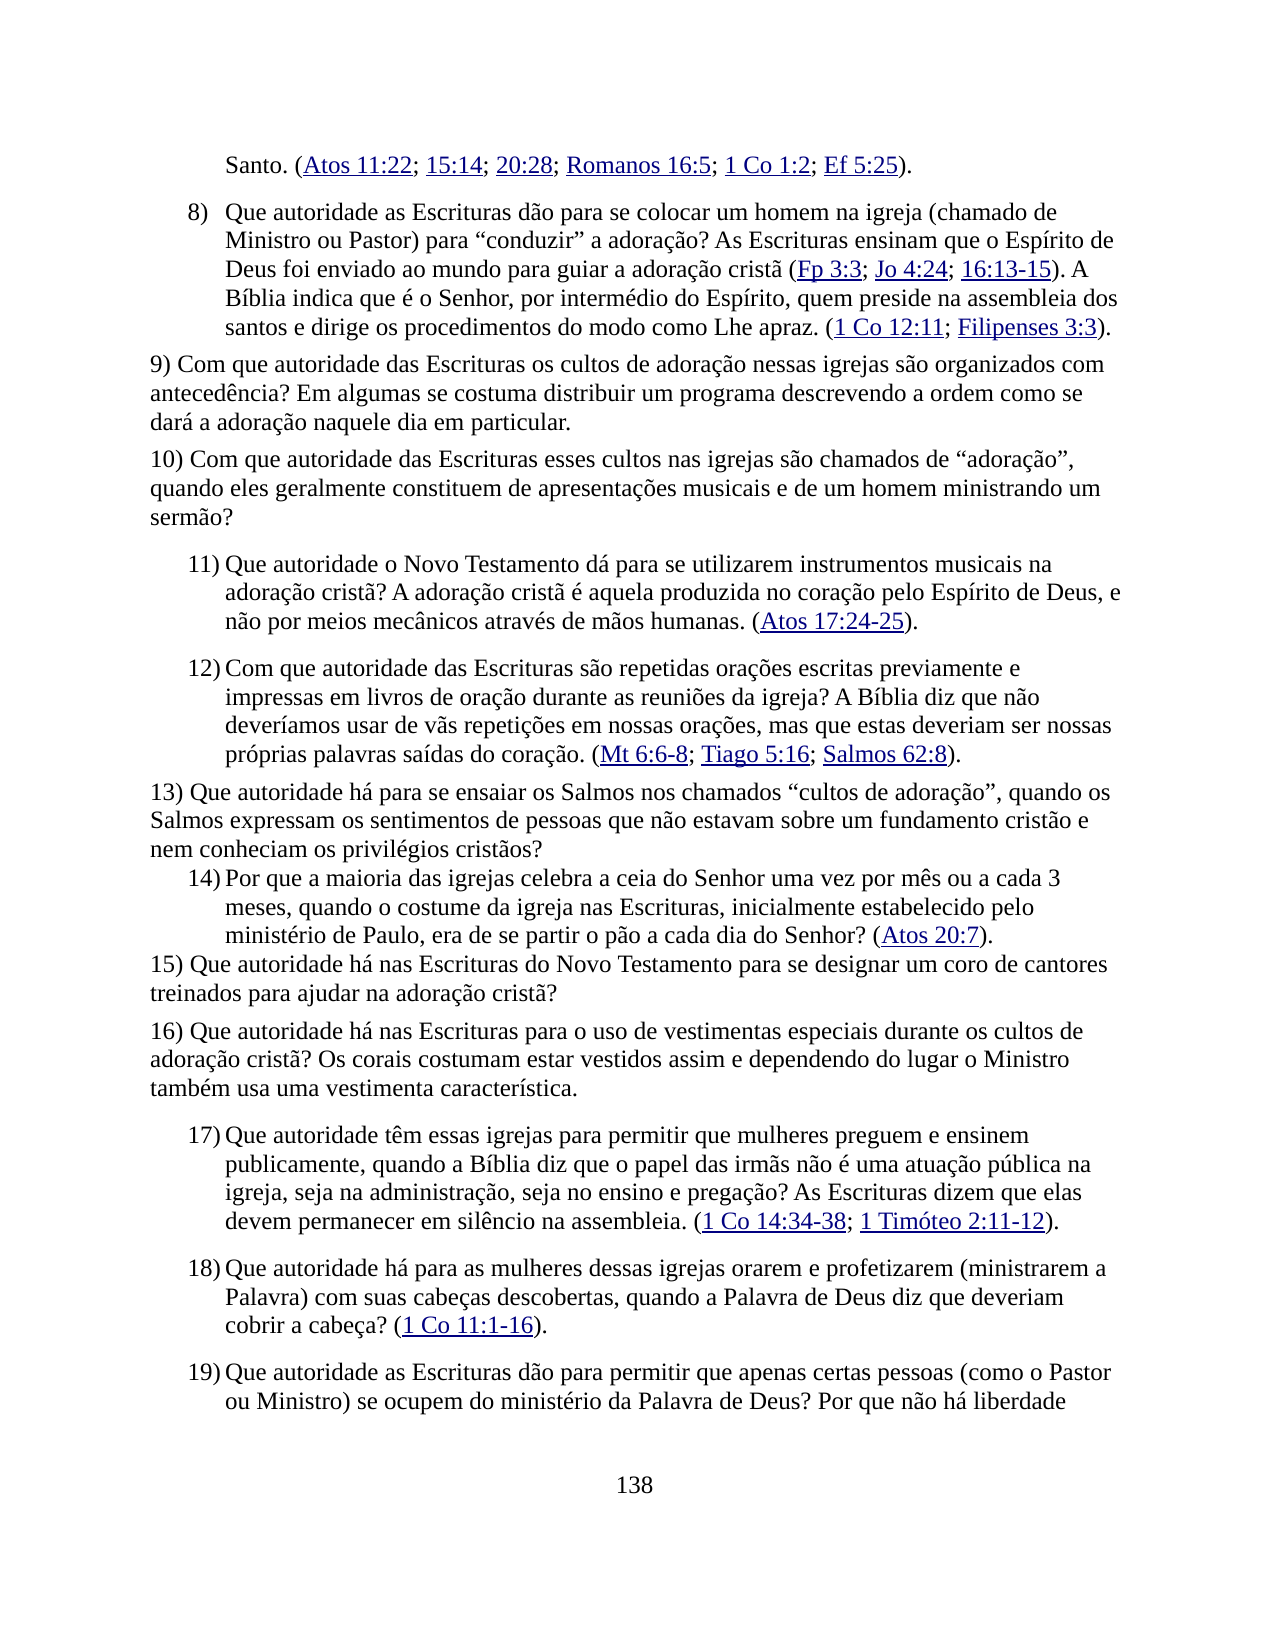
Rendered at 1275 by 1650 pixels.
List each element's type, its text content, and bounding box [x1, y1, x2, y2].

text 10) Com que autoridade das Escrituras esses cultos nas igrejas são chamados de “adoração”, quando eles geralmente constituem de apresentações musicais e de um homem ministrando um sermão? [150, 444, 1125, 531]
list Que autoridade o Novo Testamento dá para se utilizarem instrumentos musicais na adoração cristã? A adoração cristã é aquela produzida no coração pelo Espírito de Deus, e não por meios mecânicos através de mãos humanas. (Atos 17:24-25). [187, 549, 1125, 635]
text 9) Com que autoridade das Escrituras os cultos de adoração nessas igrejas são organizados com antecedência? Em algumas se costuma distribuir um programa descrevendo a ordem como se dará a adoração naquele dia em particular. [150, 349, 1125, 436]
list Por que a maioria das igrejas celebra a ceia do Senhor uma vez por mês ou a cada 3 meses, quando o costume da igreja nas Escrituras, inicialmente estabelecido pelo ministério de Paulo, era de se partir o pão a cada dia do Senhor? (Atos 20:7). [187, 863, 1125, 949]
list Que autoridade têm essas igrejas para permitir que mulheres preguem e ensinem publicamente, quando a Bíblia diz que o papel das irmãs não é uma atuação pública na igreja, seja na administração, seja no ensino e pregação? As Escrituras dizem que elas devem permanecer em silêncio na assembleia. (1 Co 14:34-38; 1 Timóteo 2:11-12). [187, 1120, 1125, 1235]
list Que autoridade as Escrituras dão para permitir que apenas certas pessoas (como o Pastor ou Ministro) se ocupem do ministério da Palavra de Deus? Por que não há liberdade [187, 1357, 1125, 1414]
text 16) Que autoridade há nas Escrituras para o uso de vestimentas especiais durante os cultos de adoração cristã? Os corais costumam estar vestidos assim e dependendo do lugar o Ministro também usa uma vestimenta característica. [150, 1016, 1125, 1102]
list Que autoridade há para as mulheres dessas igrejas orarem e profetizarem (ministrarem a Palavra) com suas cabeças descobertas, quando a Palavra de Deus diz que deveriam cobrir a cabeça? (1 Co 11:1-16). [187, 1253, 1125, 1339]
list Que autoridade as Escrituras dão para se colocar um homem na igreja (chamado de Ministro ou Pastor) para “conduzir” a adoração? As Escrituras ensinam que o Espírito de Deus foi enviado ao mundo para guiar a adoração cristã (Fp 3:3; Jo 4:24; 16:13-15). A Bíblia indica que é o Senhor, por intermédio do Espírito, quem preside na assembleia dos santos e dirige os procedimentos do modo como Lhe apraz. (1 Co 12:11; Filipenses 3:3). [187, 197, 1125, 340]
list Com que autoridade das Escrituras são repetidas orações escritas previamente e impressas em livros de oração durante as reuniões da igreja? A Bíblia diz que não deveríamos usar de vãs repetições em nossas orações, mas que estas deveriam ser nossas próprias palavras saídas do coração. (Mt 6:6-8; Tiago 5:16; Salmos 62:8). [187, 653, 1125, 768]
list Santo. (Atos 11:22; 15:14; 20:28; Romanos 16:5; 1 Co 1:2; Ef 5:25). [187, 150, 1125, 179]
text 15) Que autoridade há nas Escrituras do Novo Testamento para se designar um coro de cantores treinados para ajudar na adoração cristã? [150, 949, 1125, 1007]
text 13) Que autoridade há para se ensaiar os Salmos nos chamados “cultos de adoração”, quando os Salmos expressam os sentimentos de pessoas que não estavam sobre um fundamento cristão e nem conheciam os privilégios cristãos? [150, 777, 1125, 863]
